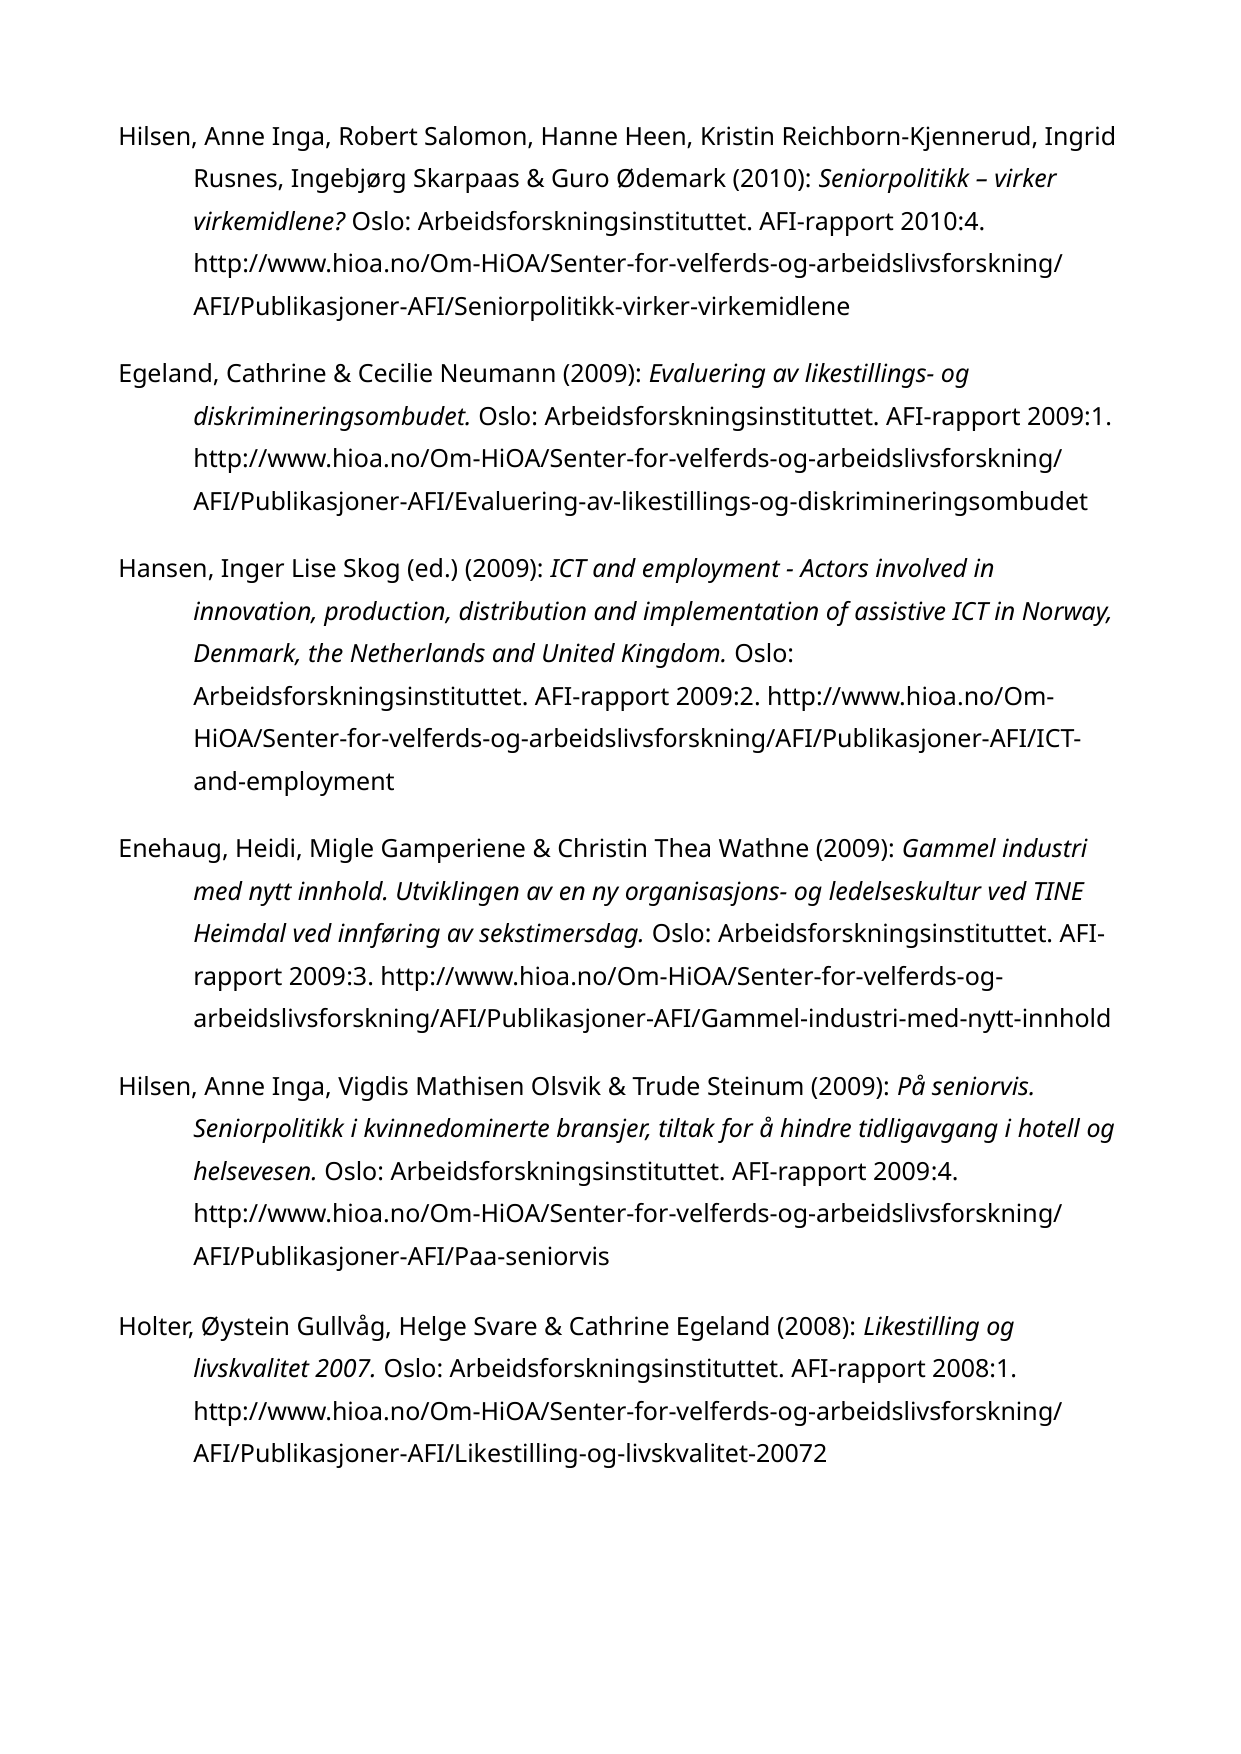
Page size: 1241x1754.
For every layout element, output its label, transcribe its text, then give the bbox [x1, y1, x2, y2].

list Holter, Øystein Gullvåg, Helge Svare & Cathrine Egeland (2008): Likestilling og livskvalitet 2007. Oslo: Arbeidsforskningsinstituttet. AFI-rapport 2008:1. http://www.hioa.no/Om-HiOA/Senter-for-velferds-og-arbeidslivsforskning/AFI/Publikasjoner-AFI/Likestilling-og-livskvalitet-20072 [118, 1308, 1122, 1470]
list Hilsen, Anne Inga, Robert Salomon, Hanne Heen, Kristin Reichborn-Kjennerud, Ingrid Rusnes, Ingebjørg Skarpaas & Guro Ødemark (2010): Seniorpolitikk – virker virkemidlene? Oslo: Arbeidsforskningsinstituttet. AFI-rapport 2010:4. http://www.hioa.no/Om-HiOA/Senter-for-velferds-og-arbeidslivsforskning/AFI/Publikasjoner-AFI/Seniorpolitikk-virker-virkemidlene [118, 118, 1122, 322]
list Enehaug, Heidi, Migle Gamperiene & Christin Thea Wathne (2009): Gammel industri med nytt innhold. Utviklingen av en ny organisasjons- og ledelseskultur ved TINE Heimdal ved innføring av sekstimersdag. Oslo: Arbeidsforskningsinstituttet. AFI-rapport 2009:3. http://www.hioa.no/Om-HiOA/Senter-for-velferds-og-arbeidslivsforskning/AFI/Publikasjoner-AFI/Gammel-industri-med-nytt-innhold [118, 831, 1122, 1035]
list Hilsen, Anne Inga, Vigdis Mathisen Olsvik & Trude Steinum (2009): På seniorvis. Seniorpolitikk i kvinnedominerte bransjer, tiltak for å hindre tidligavgang i hotell og helsevesen. Oslo: Arbeidsforskningsinstituttet. AFI-rapport 2009:4. http://www.hioa.no/Om-HiOA/Senter-for-velferds-og-arbeidslivsforskning/AFI/Publikasjoner-AFI/Paa-seniorvis [118, 1068, 1122, 1272]
list Egeland, Cathrine & Cecilie Neumann (2009): Evaluering av likestillings- og diskrimineringsombudet. Oslo: Arbeidsforskningsinstituttet. AFI-rapport 2009:1. http://www.hioa.no/Om-HiOA/Senter-for-velferds-og-arbeidslivsforskning/AFI/Publikasjoner-AFI/Evaluering-av-likestillings-og-diskrimineringsombudet [118, 356, 1122, 517]
list Hansen, Inger Lise Skog (ed.) (2009): ICT and employment - Actors involved in innovation, production, distribution and implementation of assistive ICT in Norway, Denmark, the Netherlands and United Kingdom. Oslo: Arbeidsforskningsinstituttet. AFI-rapport 2009:2. http://www.hioa.no/Om-HiOA/Senter-for-velferds-og-arbeidslivsforskning/AFI/Publikasjoner-AFI/ICT-and-employment [118, 551, 1122, 797]
